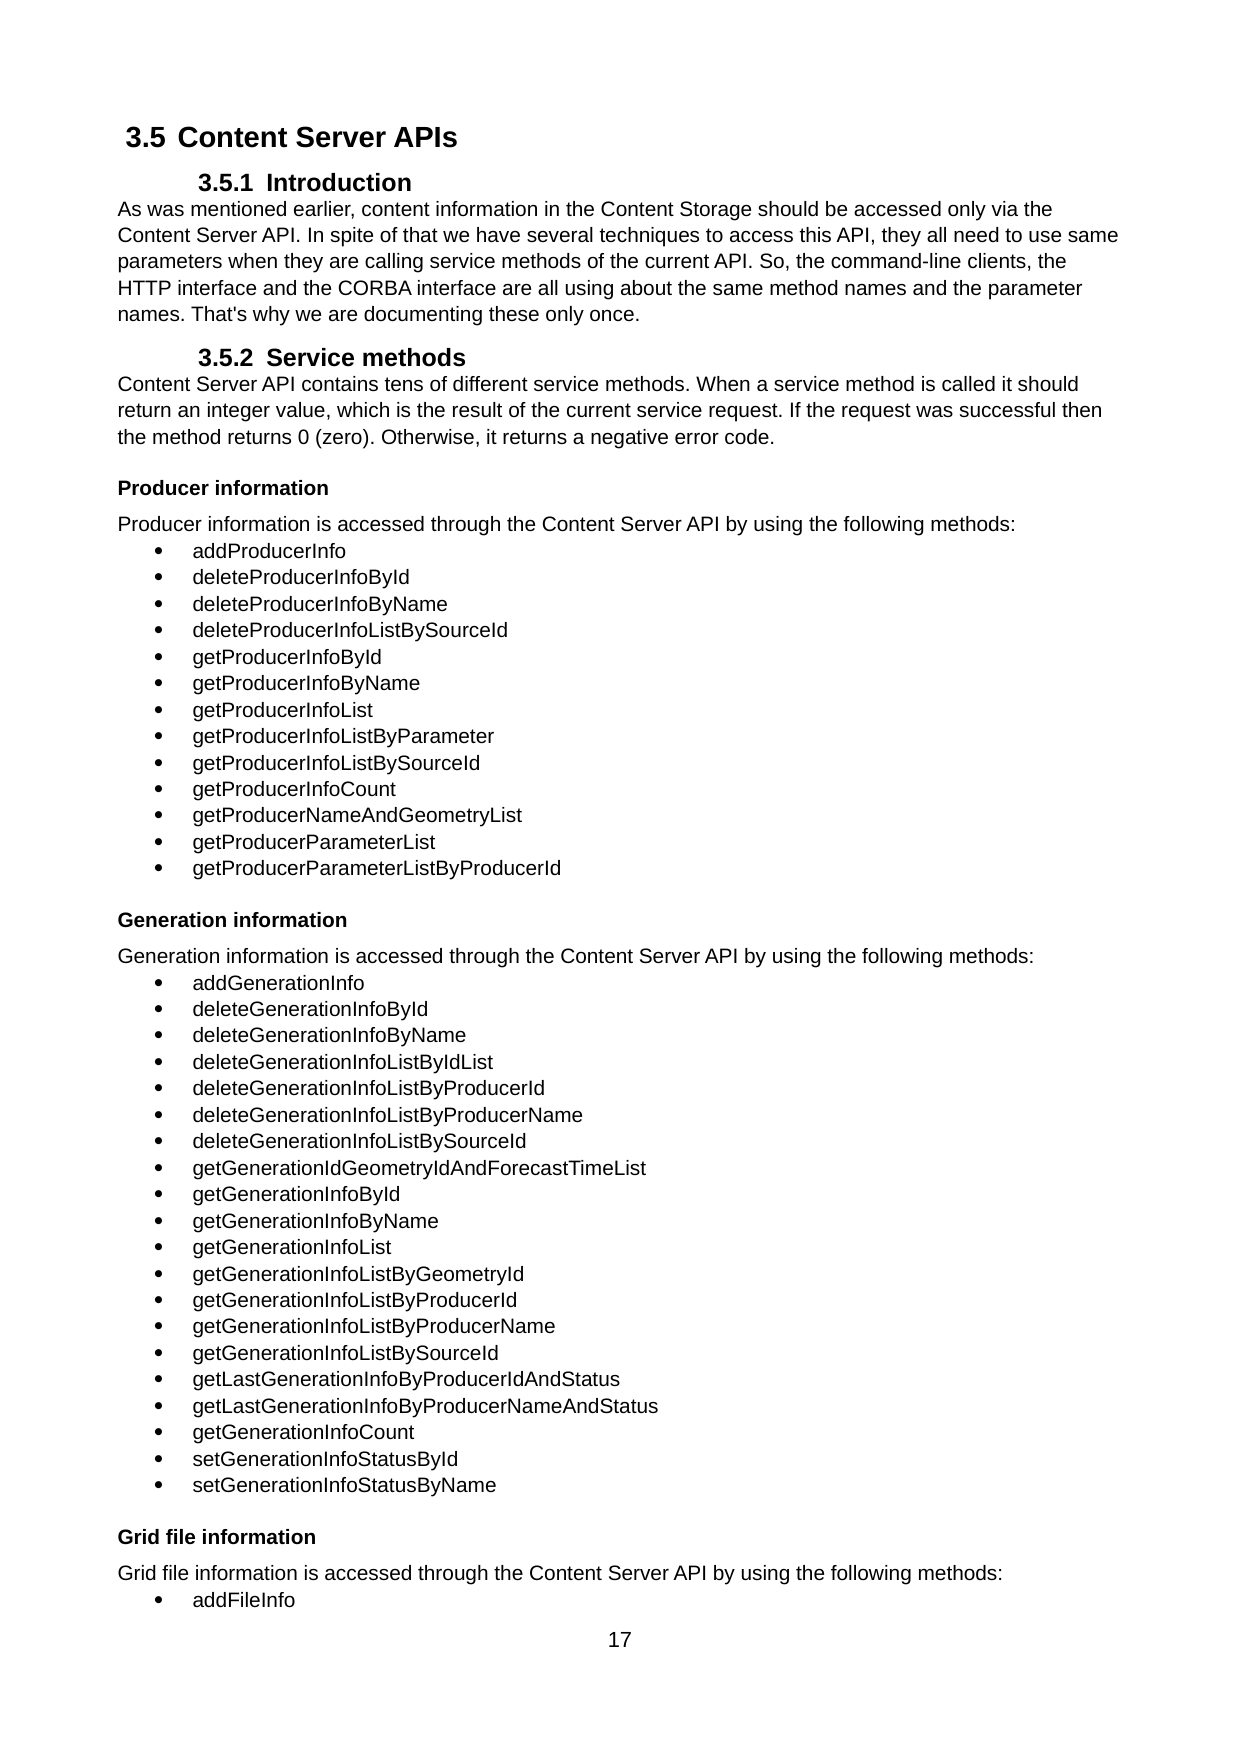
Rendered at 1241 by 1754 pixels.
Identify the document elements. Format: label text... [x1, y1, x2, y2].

text Content Server API contains tens of different service methods. When a service method is called it should return an integer value, which is the result of the current service request. If the request was successful then the method returns 0 (zero). Otherwise, it returns a negative error code. [117, 372, 1122, 448]
list getGenerationIdGeometryIdAndForecastTimeList [155, 1156, 1122, 1180]
list deleteGenerationInfoListBySourceId [155, 1129, 1122, 1153]
text As was mentioned earlier, content information in the Content Storage should be accessed only via the Content Server API. In spite of that we have several techniques to access this API, they all need to use same parameters when they are calling service methods of the current API. So, the command-line clients, the HTTP interface and the CORBA interface are all using about the same method names and the parameter names. That's why we are documenting these only once. [117, 197, 1122, 326]
list getGenerationInfoByName [155, 1208, 1122, 1233]
list getGenerationInfoListByProducerId [155, 1288, 1122, 1312]
text Generation information is accessed through the Content Server API by using the following methods: [117, 944, 1122, 968]
list getGenerationInfoListByGeometryId [155, 1261, 1122, 1286]
list deleteProducerInfoById [155, 565, 1122, 589]
list getLastGenerationInfoByProducerIdAndStatus [155, 1367, 1122, 1391]
list addFileInfo [155, 1587, 1122, 1611]
list addProducerInfo [155, 539, 1122, 563]
list deleteGenerationInfoByName [155, 1023, 1122, 1047]
list getProducerInfoByName [155, 671, 1122, 695]
list setGenerationInfoStatusById [155, 1447, 1122, 1471]
text Producer information is accessed through the Content Server API by using the following methods: [117, 512, 1122, 536]
list deleteProducerInfoByName [155, 592, 1122, 616]
subtitle Service methods [191, 343, 1122, 372]
list getProducerNameAndGeometryList [155, 803, 1122, 827]
list getProducerParameterListByProducerId [155, 856, 1122, 880]
list getGenerationInfoList [155, 1235, 1122, 1259]
list getProducerInfoById [155, 644, 1122, 668]
list getGenerationInfoListByProducerName [155, 1314, 1122, 1338]
subtitle Content Server APIs [117, 120, 1122, 153]
list getProducerParameterList [155, 830, 1122, 854]
subtitle Grid file information [117, 1524, 1122, 1548]
list getGenerationInfoListBySourceId [155, 1341, 1122, 1365]
list deleteGenerationInfoListByIdList [155, 1050, 1122, 1074]
list getProducerInfoList [155, 697, 1122, 721]
list getProducerInfoCount [155, 777, 1122, 801]
subtitle Producer information [117, 476, 1122, 500]
list deleteGenerationInfoListByProducerName [155, 1103, 1122, 1127]
list setGenerationInfoStatusByName [155, 1473, 1122, 1497]
list getGenerationInfoById [155, 1182, 1122, 1206]
list getProducerInfoListByParameter [155, 724, 1122, 748]
list deleteProducerInfoListBySourceId [155, 618, 1122, 642]
subtitle Generation information [117, 908, 1122, 932]
list getGenerationInfoCount [155, 1420, 1122, 1444]
list deleteGenerationInfoById [155, 997, 1122, 1021]
list getLastGenerationInfoByProducerNameAndStatus [155, 1394, 1122, 1418]
list deleteGenerationInfoListByProducerId [155, 1076, 1122, 1100]
list addGenerationInfo [155, 970, 1122, 994]
text Grid file information is accessed through the Content Server API by using the following methods: [117, 1561, 1122, 1585]
list getProducerInfoListBySourceId [155, 750, 1122, 774]
subtitle Introduction [191, 168, 1122, 197]
